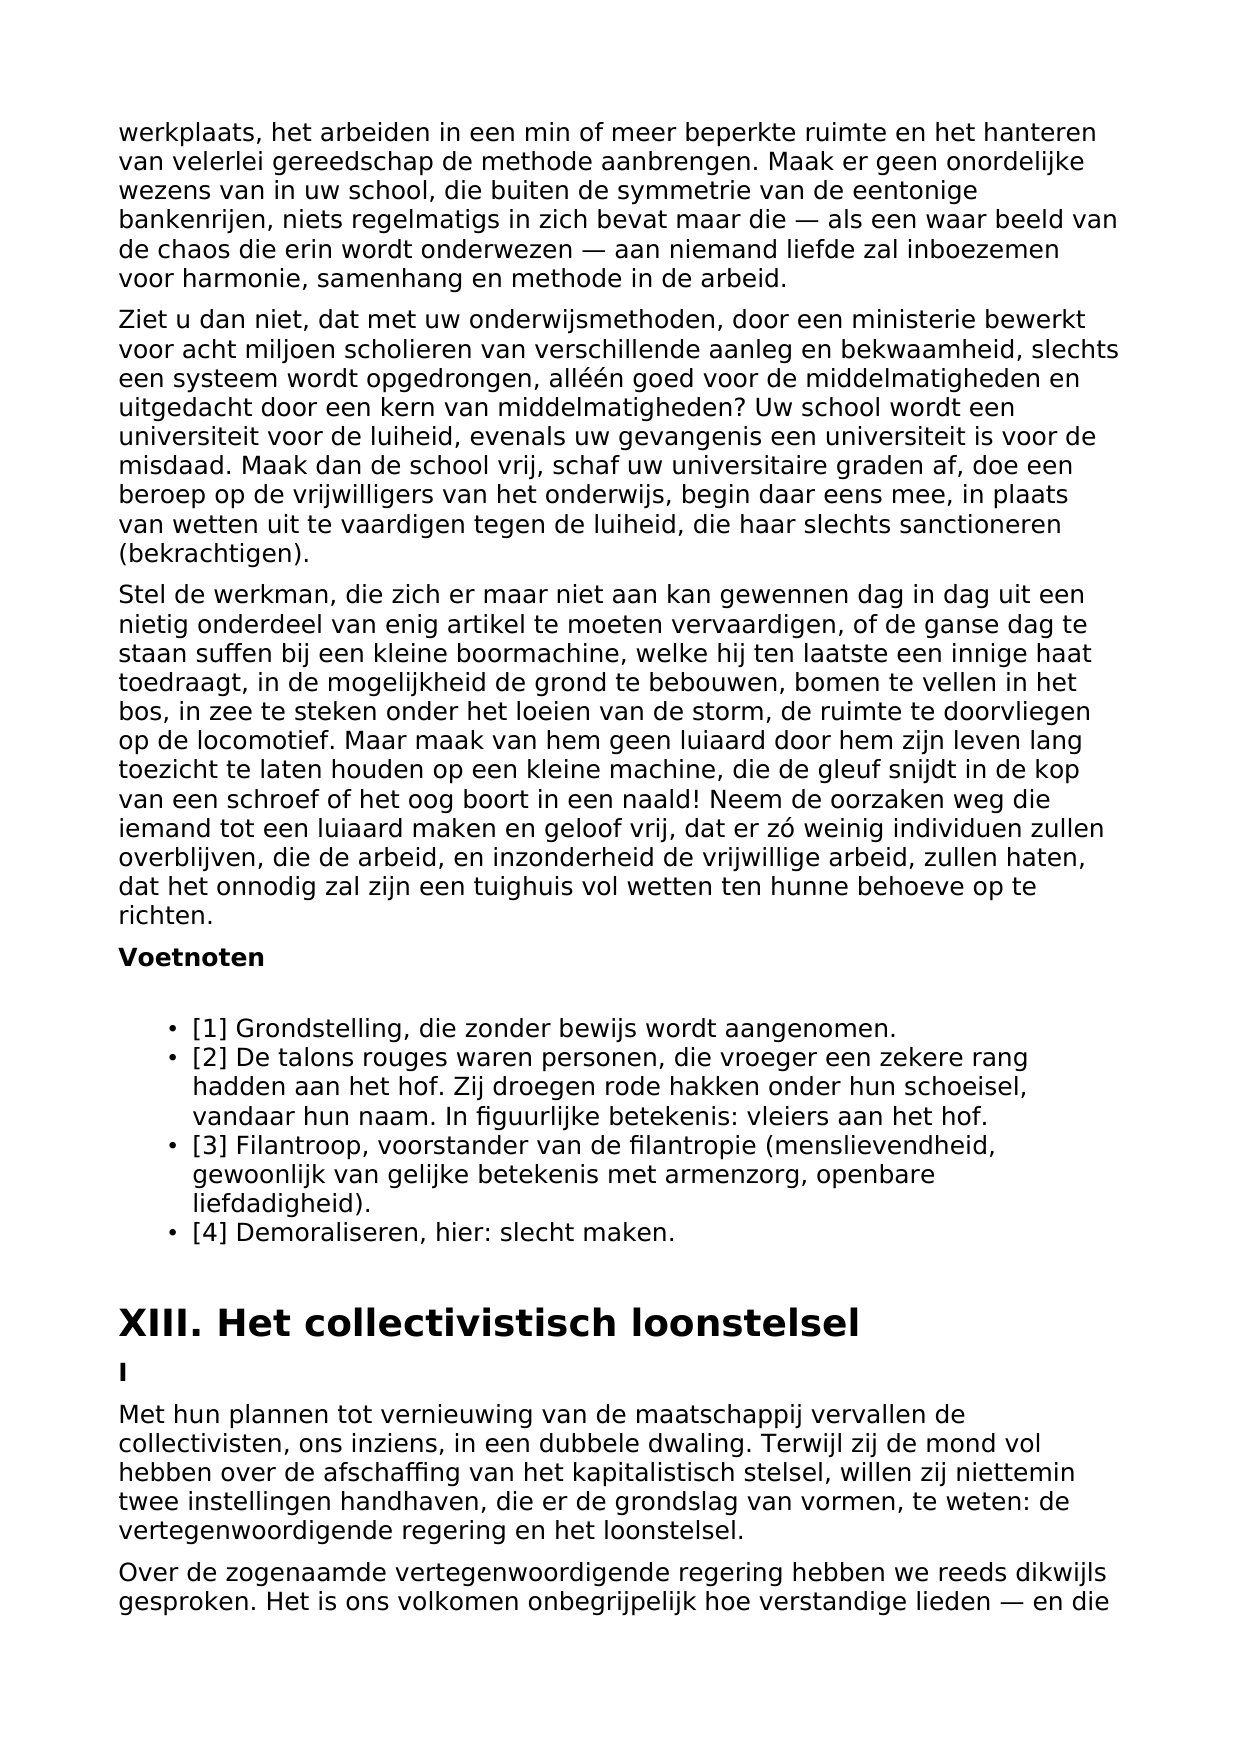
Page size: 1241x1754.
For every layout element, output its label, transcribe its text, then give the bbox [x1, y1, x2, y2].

text Voetnoten [118, 943, 1122, 972]
text Ziet u dan niet, dat met uw onderwijsmethoden, door een ministerie bewerkt voor acht miljoen scholieren van verschillende aanleg en bekwaamheid, slechts een systeem wordt opgedrongen, alléén goed voor de middelmatigheden en uitgedacht door een kern van middelmatigheden? Uw school wordt een universiteit voor de luiheid, evenals uw gevangenis een universiteit is voor de misdaad. Maak dan de school vrij, schaf uw universitaire graden af, doe een beroep op de vrijwilligers van het onderwijs, begin daar eens mee, in plaats van wetten uit te vaardigen tegen de luiheid, die haar slechts sanctioneren (bekrachtigen). [118, 306, 1122, 568]
text werkplaats, het arbeiden in een min of meer beperkte ruimte en het hanteren van velerlei gereedschap de methode aanbrengen. Maak er geen onordelijke wezens van in uw school, die buiten de symmetrie van de eentonige bankenrijen, niets regelmatigs in zich bevat maar die — als een waar beeld van de chaos die erin wordt onderwezen — aan niemand liefde zal inboezemen voor harmonie, samenhang en methode in de arbeid. [118, 118, 1122, 293]
text Stel de werkman, die zich er maar niet aan kan gewennen dag in dag uit een nietig onderdeel van enig artikel te moeten vervaardigen, of de ganse dag te staan suffen bij een kleine boormachine, welke hij ten laatste een innige haat toedraagt, in de mogelijkheid de grond te bebouwen, bomen te vellen in het bos, in zee te steken onder het loeien van de storm, de ruimte te doorvliegen op de locomotief. Maar maak van hem geen luiaard door hem zijn leven lang toezicht te laten houden op een kleine machine, die de gleuf snijdt in de kop van een schroef of het oog boort in een naald! Neem de oorzaken weg die iemand tot een luiaard maken en geloof vrij, dat er zó weinig individuen zullen overblijven, die de arbeid, en inzonderheid de vrijwillige arbeid, zullen haten, dat het onnodig zal zijn een tuighuis vol wetten ten hunne behoeve op te richten. [118, 581, 1122, 931]
subtitle XIII. Het collectivistisch loonstelsel [118, 1302, 1122, 1346]
text Over de zogenaamde vertegenwoordigende regering hebben we reeds dikwijls gesproken. Het is ons volkomen onbegrijpelijk hoe verstandige lieden — en die [118, 1558, 1122, 1617]
text I [118, 1358, 1122, 1387]
list [4] Demoraliseren, hier: slecht maken. [177, 1218, 1122, 1248]
list [2] De talons rouges waren personen, die vroeger een zekere rang hadden aan het hof. Zij droegen rode hakken onder hun schoeisel, vandaar hun naam. In figuurlijke betekenis: vleiers aan het hof. [177, 1043, 1122, 1131]
text Met hun plannen tot vernieuwing van de maatschappij vervallen de collectivisten, ons inziens, in een dubbele dwaling. Terwijl zij de mond vol hebben over de afschaffing van het kapitalistisch stelsel, willen zij niettemin twee instellingen handhaven, die er de grondslag van vormen, te weten: de vertegenwoordigende regering en het loonstelsel. [118, 1400, 1122, 1546]
list [1] Grondstelling, die zonder bewijs wordt aangenomen. [177, 1014, 1122, 1043]
list [3] Filantroop, voorstander van de filantropie (menslievendheid, gewoonlijk van gelijke betekenis met armenzorg, openbare liefdadigheid). [177, 1131, 1122, 1218]
